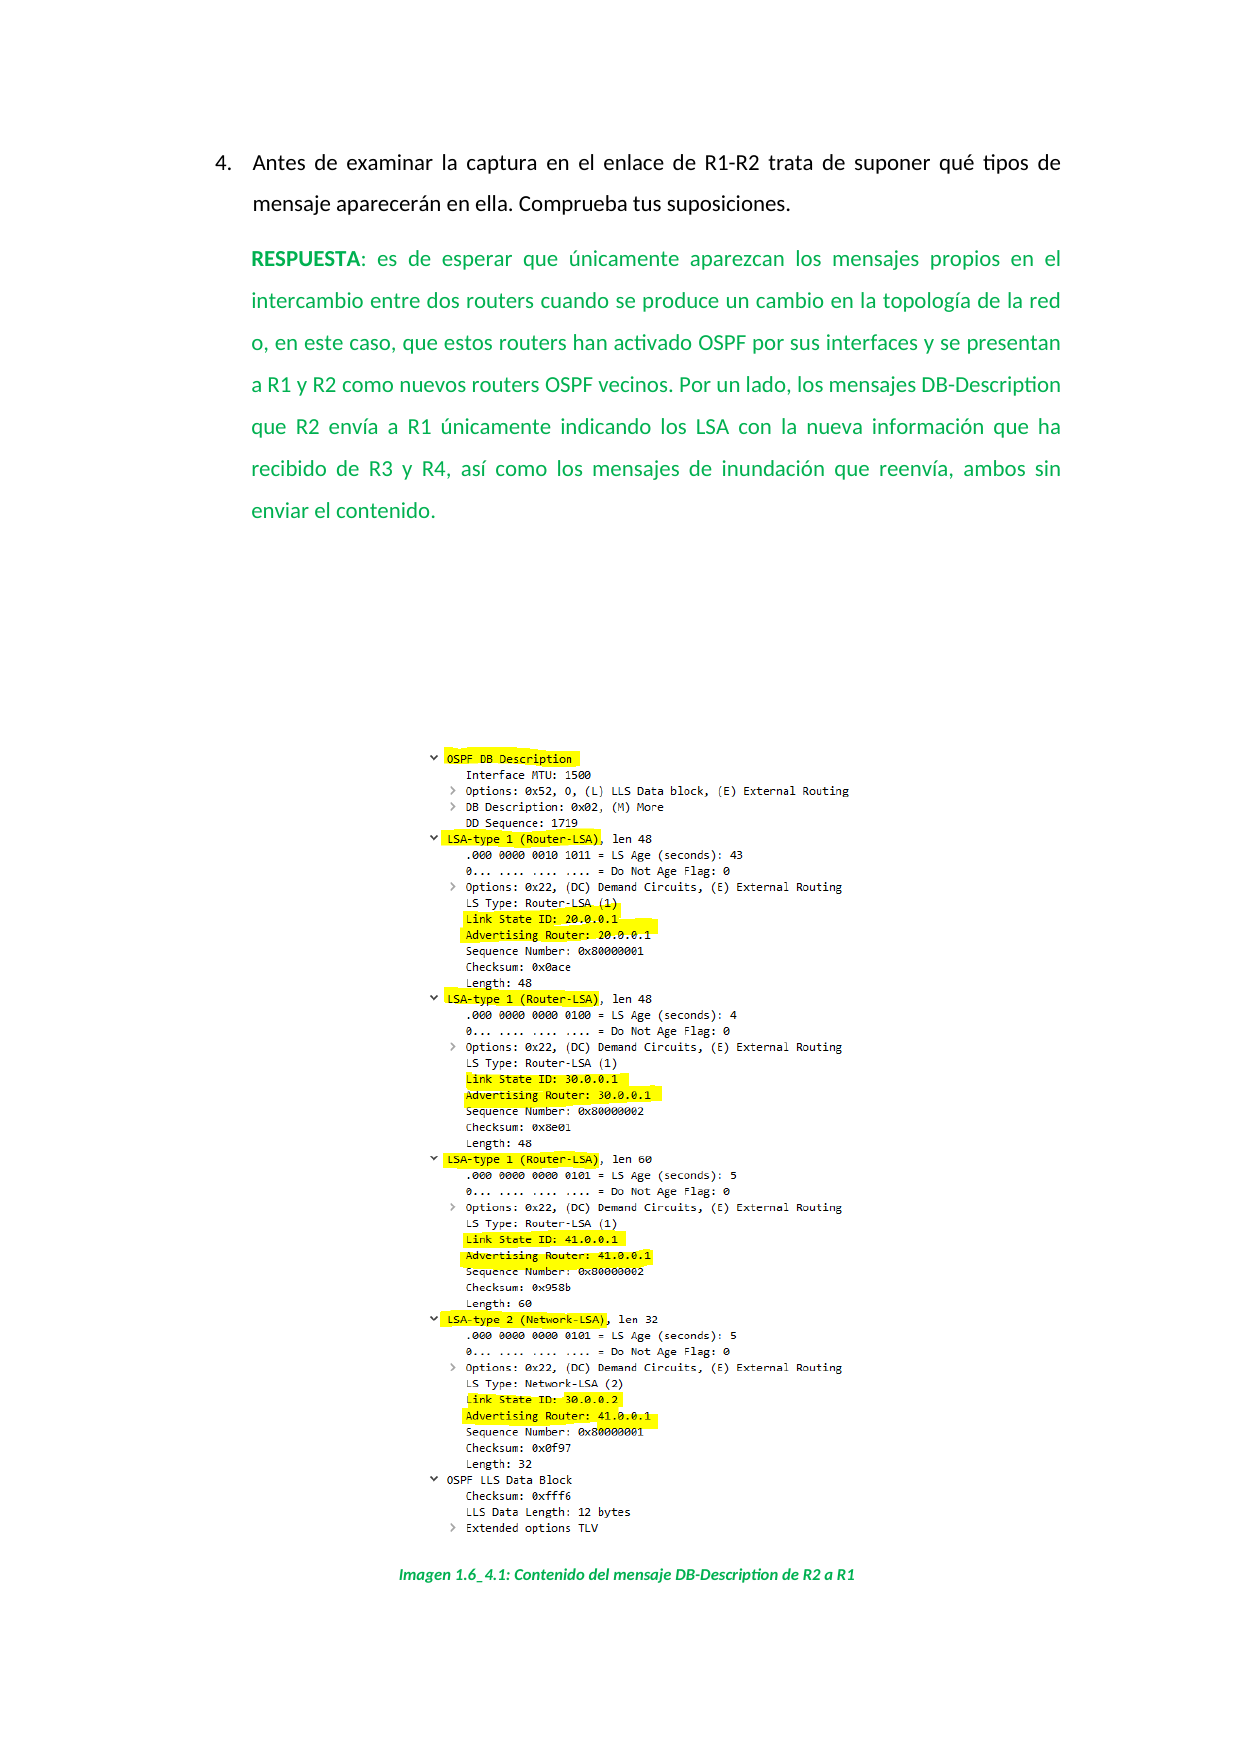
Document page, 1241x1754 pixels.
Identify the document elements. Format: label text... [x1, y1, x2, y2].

text RESPUESTA: es de esperar que únicamente aparezcan los mensajes propios en el intercambio entre dos routers cuando se produce un cambio en la topología de la red o, en este caso, que estos routers han activado OSPF por sus interfaces y se presentan a R1 y R2 como nuevos routers OSPF vecinos. Por un lado, los mensajes DB-Description que R2 envía a R1 únicamente indicando los LSA con la nueva información que ha recibido de R3 y R4, así como los mensajes de inundación que reenvía, ambos sin enviar el contenido. [251, 244, 1063, 524]
list Antes de examinar la captura en el enlace de R1-R2 trata de suponer qué tipos de mensaje aparecerán en ella. Comprueba tus suposiciones. [215, 148, 1063, 218]
text Imagen 1.6_4.1: Contenido del mensaje DB-Description de R2 a R1 [326, 1564, 1063, 1584]
